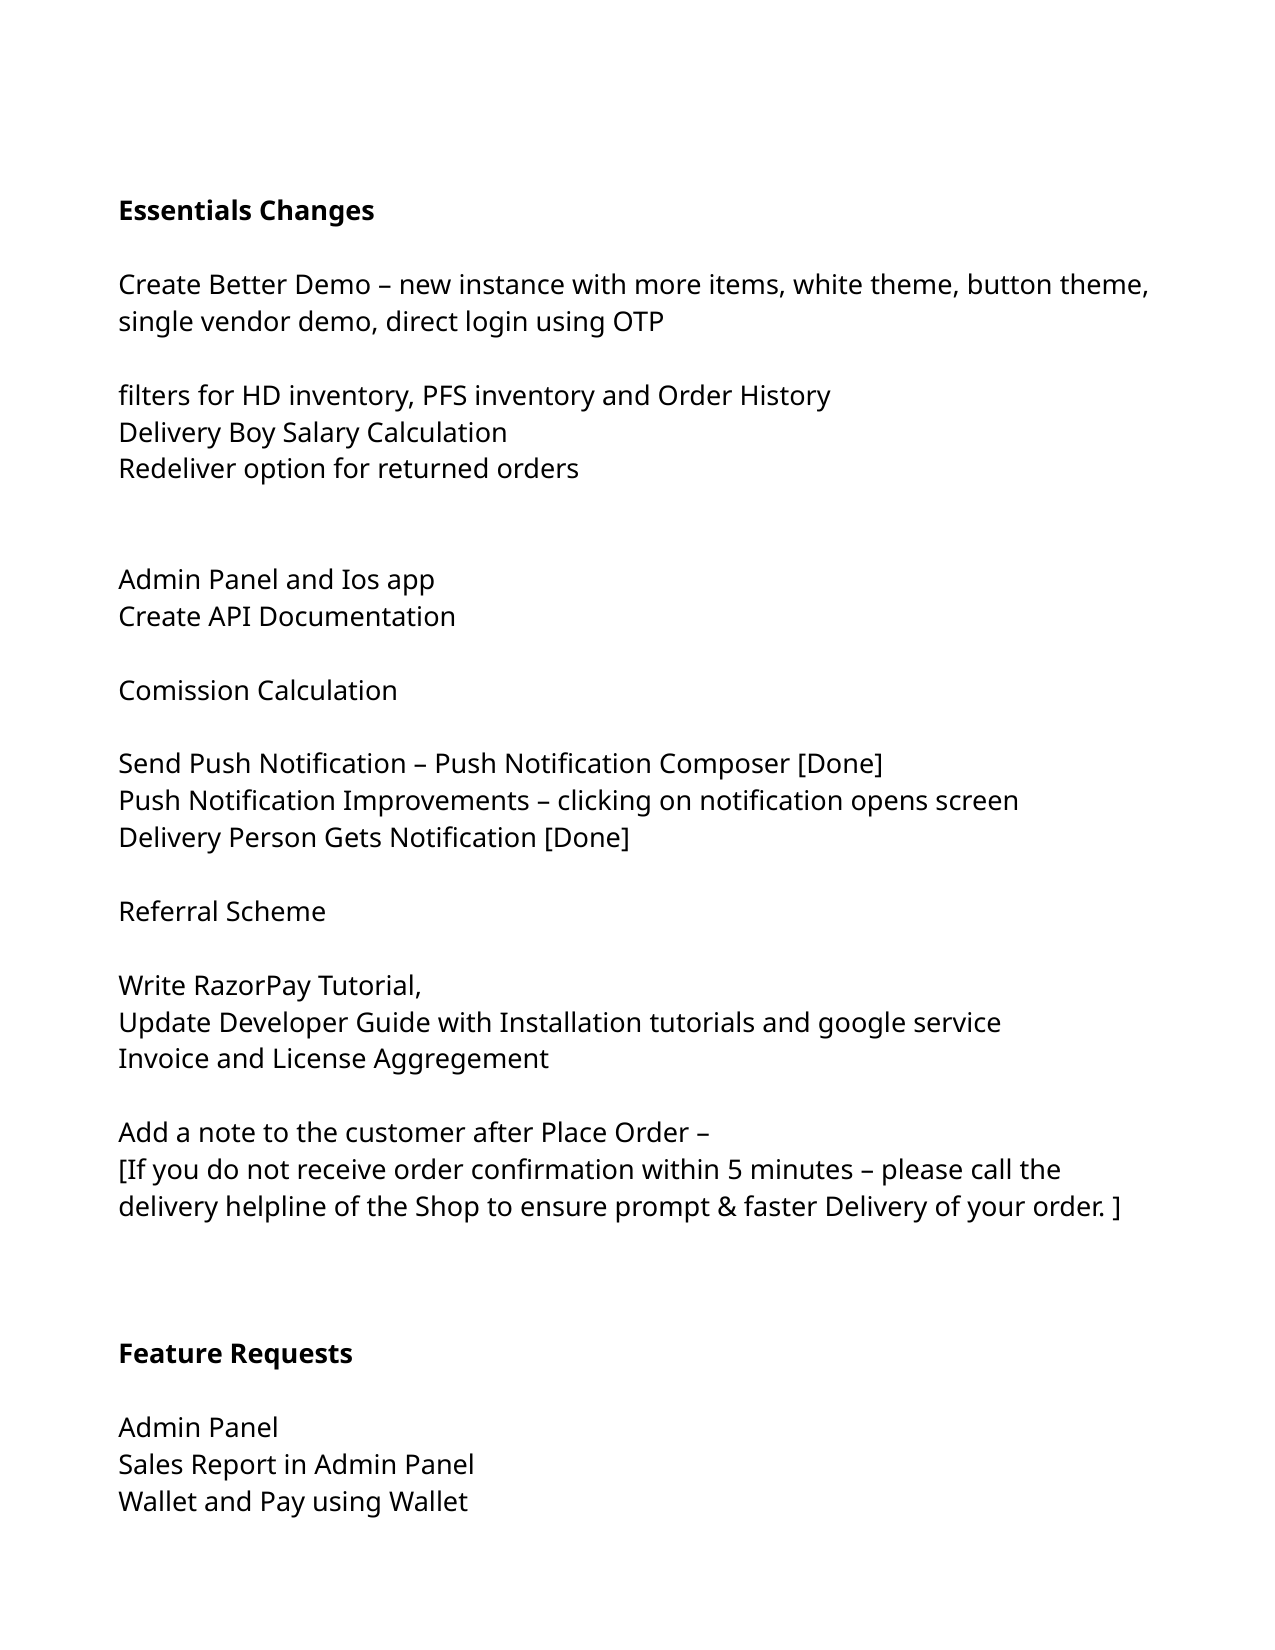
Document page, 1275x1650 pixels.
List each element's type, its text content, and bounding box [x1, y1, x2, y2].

text [If you do not receive order confirmation within 5 minutes – please call the delivery helpline of the Shop to ensure prompt & faster Delivery of your order. ] [118, 1151, 1157, 1224]
text Write RazorPay Tutorial, [118, 966, 1157, 1003]
text Delivery Person Gets Notification [Done] [118, 819, 1157, 856]
text Redeliver option for returned orders [118, 450, 1157, 487]
text Comission Calculation [118, 671, 1157, 708]
text Admin Panel [118, 1409, 1157, 1446]
text Invoice and License Aggregement [118, 1040, 1157, 1077]
text Referral Scheme [118, 892, 1157, 929]
text Admin Panel and Ios app [118, 561, 1157, 597]
text Essentials Changes [118, 192, 1157, 229]
text Push Notification Improvements – clicking on notification opens screen [118, 782, 1157, 819]
text Delivery Boy Salary Calculation [118, 413, 1157, 450]
text Update Developer Guide with Installation tutorials and google service [118, 1003, 1157, 1040]
text filters for HD inventory, PFS inventory and Order History [118, 376, 1157, 413]
text Wallet and Pay using Wallet [118, 1482, 1157, 1519]
text Create Better Demo – new instance with more items, white theme, button theme, single vendor demo, direct login using OTP [118, 266, 1157, 339]
text Sales Report in Admin Panel [118, 1446, 1157, 1482]
text Create API Documentation [118, 597, 1157, 634]
text Add a note to the customer after Place Order – [118, 1114, 1157, 1151]
text Feature Requests [118, 1335, 1157, 1372]
text Send Push Notification – Push Notification Composer [Done] [118, 745, 1157, 782]
